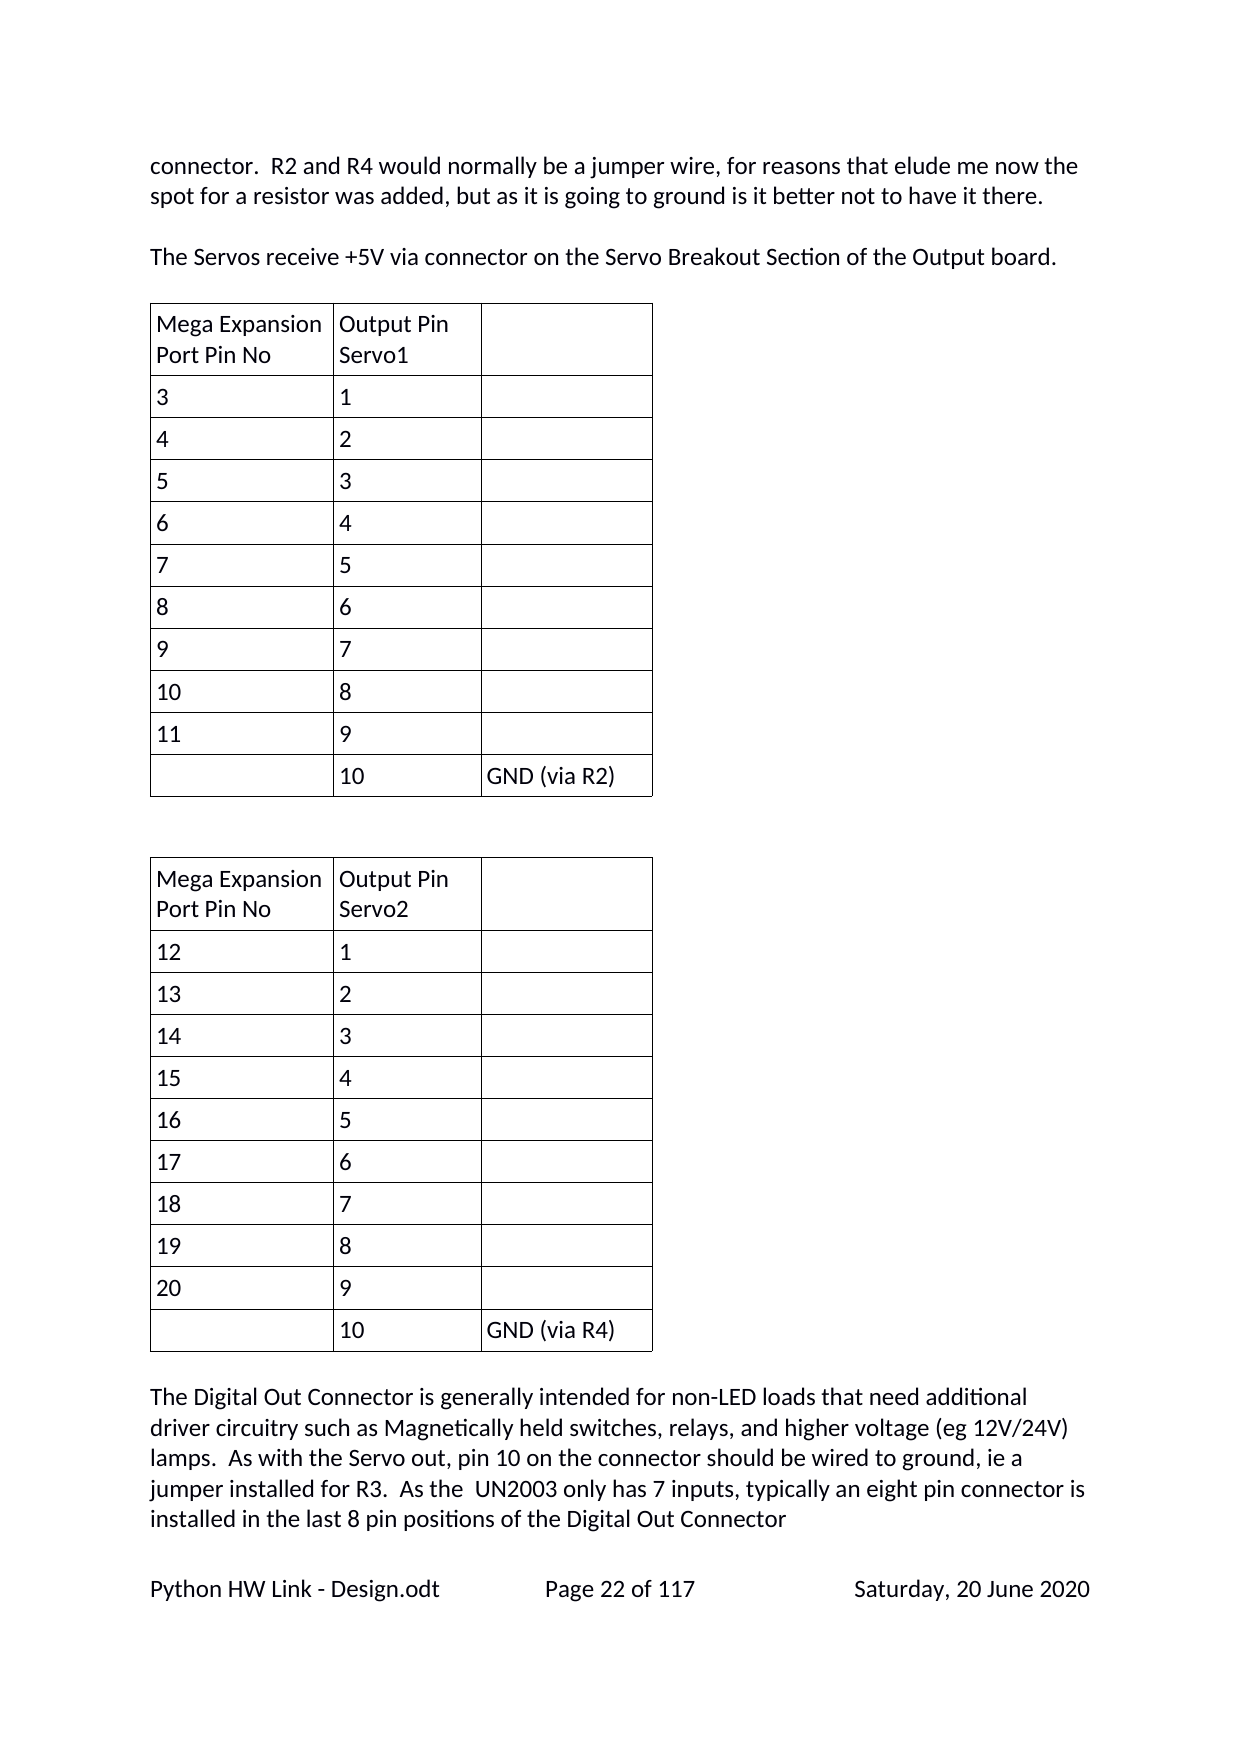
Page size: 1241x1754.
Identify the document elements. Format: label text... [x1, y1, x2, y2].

table_cell 11 [151, 713, 333, 754]
table_cell 6 [334, 1141, 481, 1182]
table_cell GND (via R2) [482, 755, 652, 796]
table_cell [482, 629, 652, 670]
table_cell 19 [151, 1225, 333, 1266]
table_cell [482, 545, 652, 586]
table_cell 1 [334, 376, 481, 417]
text connector. R2 and R4 would normally be a jumper wire, for reasons that elude me now the spot for a resistor was added, but as it is going to ground is it better not to have it there. [150, 150, 1090, 211]
table_cell 3 [334, 1015, 481, 1056]
table_cell [482, 1267, 652, 1308]
table_cell 14 [151, 1015, 333, 1056]
table_cell [482, 502, 652, 543]
table_header [482, 304, 652, 375]
table_cell [482, 1183, 652, 1224]
table_cell 1 [334, 931, 481, 972]
table_cell [482, 460, 652, 501]
table_cell 6 [151, 502, 333, 543]
table_cell 20 [151, 1267, 333, 1308]
table_cell 9 [334, 713, 481, 754]
table_cell 3 [151, 376, 333, 417]
table_cell 5 [334, 545, 481, 586]
table_cell [482, 671, 652, 712]
table_cell [482, 1015, 652, 1056]
table_header Output Pin Servo2 [334, 858, 481, 930]
table_cell [482, 713, 652, 754]
table_cell 4 [151, 418, 333, 459]
table_cell 2 [334, 973, 481, 1014]
table_cell [482, 418, 652, 459]
table_header Mega Expansion Port Pin No [151, 858, 333, 930]
table_cell 2 [334, 418, 481, 459]
table_cell 7 [334, 1183, 481, 1224]
table_cell [482, 973, 652, 1014]
table_cell 16 [151, 1099, 333, 1140]
table_cell 7 [151, 545, 333, 586]
table_cell [482, 587, 652, 628]
table_cell 13 [151, 973, 333, 1014]
table_cell [151, 1310, 333, 1351]
table_cell 9 [334, 1267, 481, 1308]
table_cell 5 [151, 460, 333, 501]
table_cell [482, 1099, 652, 1140]
table_cell 17 [151, 1141, 333, 1182]
table_cell 8 [334, 671, 481, 712]
table_cell 3 [334, 460, 481, 501]
table_header Mega Expansion Port Pin No [151, 304, 333, 375]
table_cell GND (via R4) [482, 1310, 652, 1351]
table_cell [482, 1141, 652, 1182]
table_cell 8 [334, 1225, 481, 1266]
table_header Output Pin Servo1 [334, 304, 481, 375]
table_cell 12 [151, 931, 333, 972]
table_cell 6 [334, 587, 481, 628]
table_cell [482, 376, 652, 417]
table_cell 4 [334, 502, 481, 543]
table_cell 5 [334, 1099, 481, 1140]
table_cell 10 [334, 755, 481, 796]
table_cell 7 [334, 629, 481, 670]
table_cell 9 [151, 629, 333, 670]
text The Servos receive +5V via connector on the Servo Breakout Section of the Output board. [150, 242, 1090, 272]
table_cell [482, 1057, 652, 1098]
table_cell [482, 931, 652, 972]
table_cell 4 [334, 1057, 481, 1098]
table_cell 8 [151, 587, 333, 628]
table_cell [151, 755, 333, 796]
text The Digital Out Connector is generally intended for non-LED loads that need additional driver circuitry such as Magnetically held switches, relays, and higher voltage (eg 12V/24V) lamps. As with the Servo out, pin 10 on the connector should be wired to ground, ie a jumper installed for R3. As the UN2003 only has 7 inputs, typically an eight pin connector is installed in the last 8 pin positions of the Digital Out Connector [150, 1381, 1090, 1534]
table_cell 10 [151, 671, 333, 712]
table_cell [482, 1225, 652, 1266]
table_cell 18 [151, 1183, 333, 1224]
table_cell 15 [151, 1057, 333, 1098]
table_cell 10 [334, 1310, 481, 1351]
table_header [482, 858, 652, 930]
